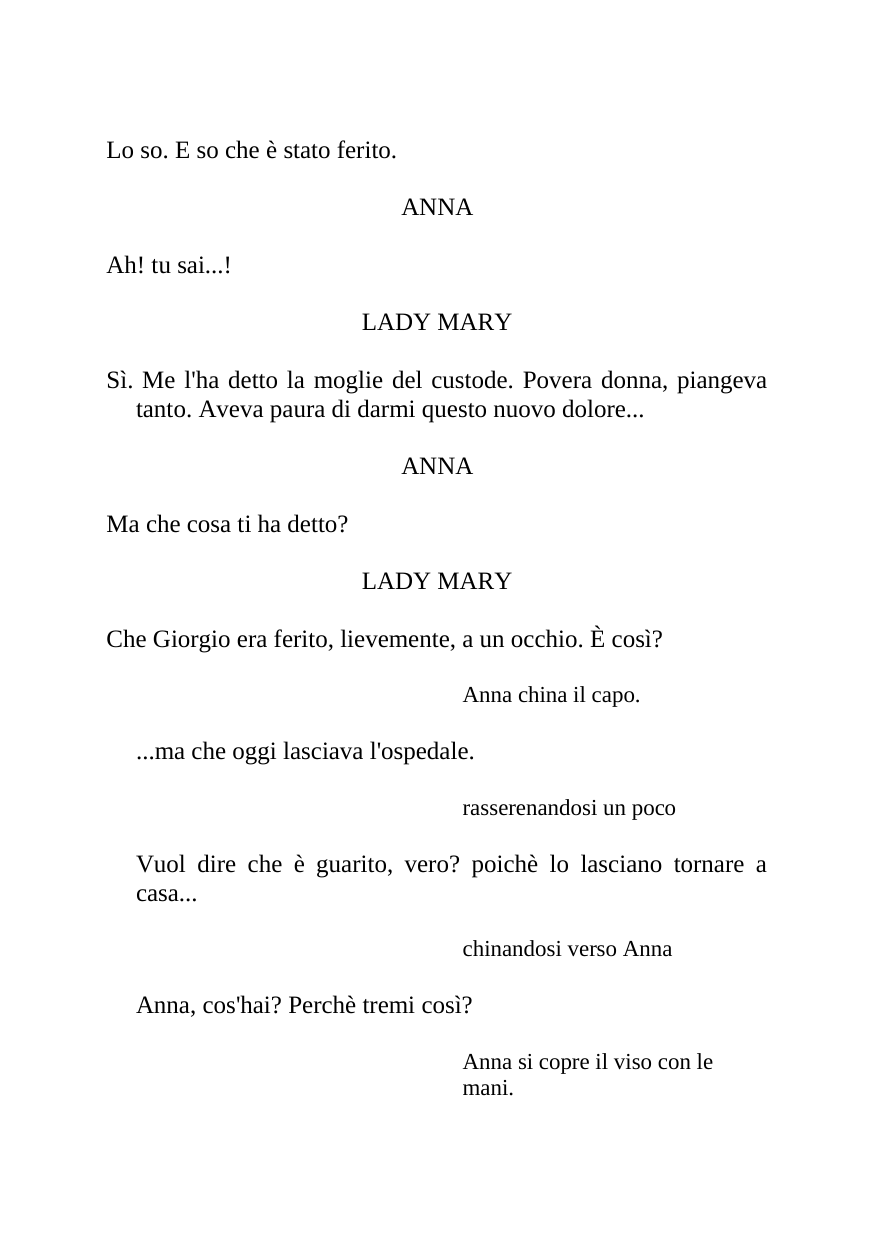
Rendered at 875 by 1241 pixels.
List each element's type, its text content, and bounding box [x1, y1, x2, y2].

text rasserenandosi un poco [462, 794, 768, 820]
text Che Giorgio era ferito, lievemente, a un occhio. È così? [106, 624, 768, 652]
text ANNA [106, 192, 768, 221]
text Anna si copre il viso con le [462, 1048, 768, 1074]
text mani. [462, 1074, 768, 1101]
text Anna, cos'hai? Perchè tremi così? [136, 990, 768, 1019]
text ...ma che oggi lasciava l'ospedale. [136, 736, 768, 765]
text Ma che cosa ti ha detto? [106, 509, 768, 537]
text Lo so. E so che è stato ferito. [106, 135, 768, 164]
text chinandosi verso Anna [462, 935, 768, 962]
text Ah! tu sai...! [106, 250, 768, 279]
text Vuol dire che è guarito, vero? poichè lo lasciano tornare a casa... [136, 849, 768, 906]
text Sì. Me l'ha detto la moglie del custode. Povera donna, piangeva tanto. Aveva paura di darmi questo nuovo dolore... [106, 365, 768, 422]
text Anna china il capo. [462, 681, 768, 708]
text ANNA [106, 451, 768, 480]
text LADY MARY [106, 307, 768, 336]
text LADY MARY [106, 566, 768, 595]
